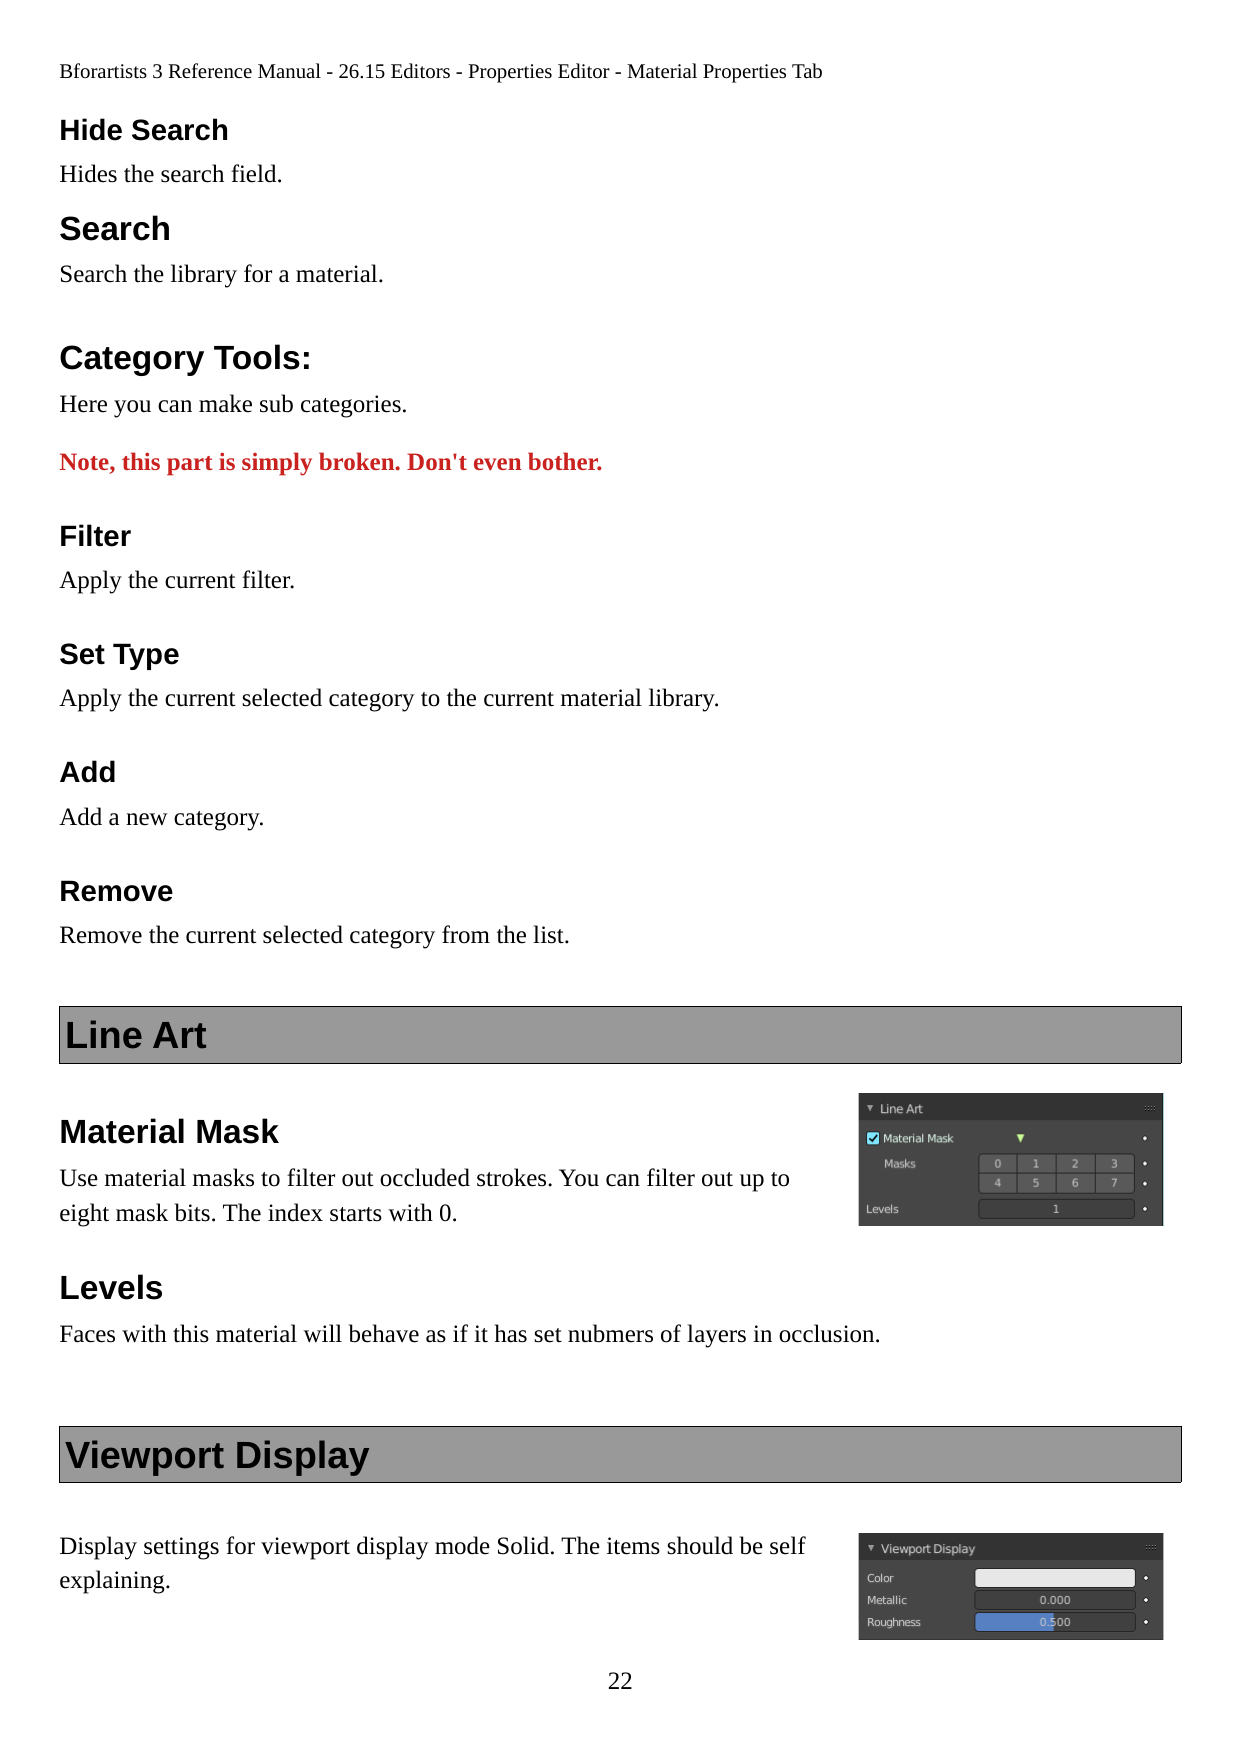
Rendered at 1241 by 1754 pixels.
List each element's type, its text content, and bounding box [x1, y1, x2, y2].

subtitle Material Mask [59, 1112, 858, 1151]
table_header Viewport Display [60, 1427, 1181, 1482]
subtitle Remove [59, 874, 1181, 907]
table_header Line Art [60, 1007, 1181, 1063]
text Hides the search field. [59, 159, 1181, 188]
picture [858, 1533, 1164, 1640]
text Apply the current selected category to the current material library. [59, 683, 1181, 712]
subtitle Search [59, 208, 1181, 247]
subtitle Category Tools: [59, 338, 1181, 377]
text Use material masks to filter out occluded strokes. You can filter out up to eight mask bits. The index starts with 0. [59, 1163, 1181, 1227]
subtitle Set Type [59, 637, 1181, 671]
text Display settings for viewport display mode Solid. The items should be self explaining. [59, 1531, 1181, 1594]
subtitle [1164, 1112, 1181, 1151]
text Add a new category. [59, 802, 1181, 830]
text Note, this part is simply broken. Don't even bother. [59, 447, 1181, 475]
subtitle Add [59, 755, 1181, 789]
picture [858, 1093, 1164, 1226]
text Search the library for a material. [59, 259, 1181, 288]
subtitle Hide Search [59, 113, 1181, 146]
text Faces with this material will behave as if it has set nubmers of layers in occlusion. [59, 1319, 1181, 1348]
text Here you can make sub categories. [59, 389, 1181, 418]
subtitle Levels [59, 1268, 1181, 1306]
text Remove the current selected category from the list. [59, 920, 1181, 949]
subtitle Filter [59, 519, 1181, 552]
text Apply the current filter. [59, 565, 1181, 594]
